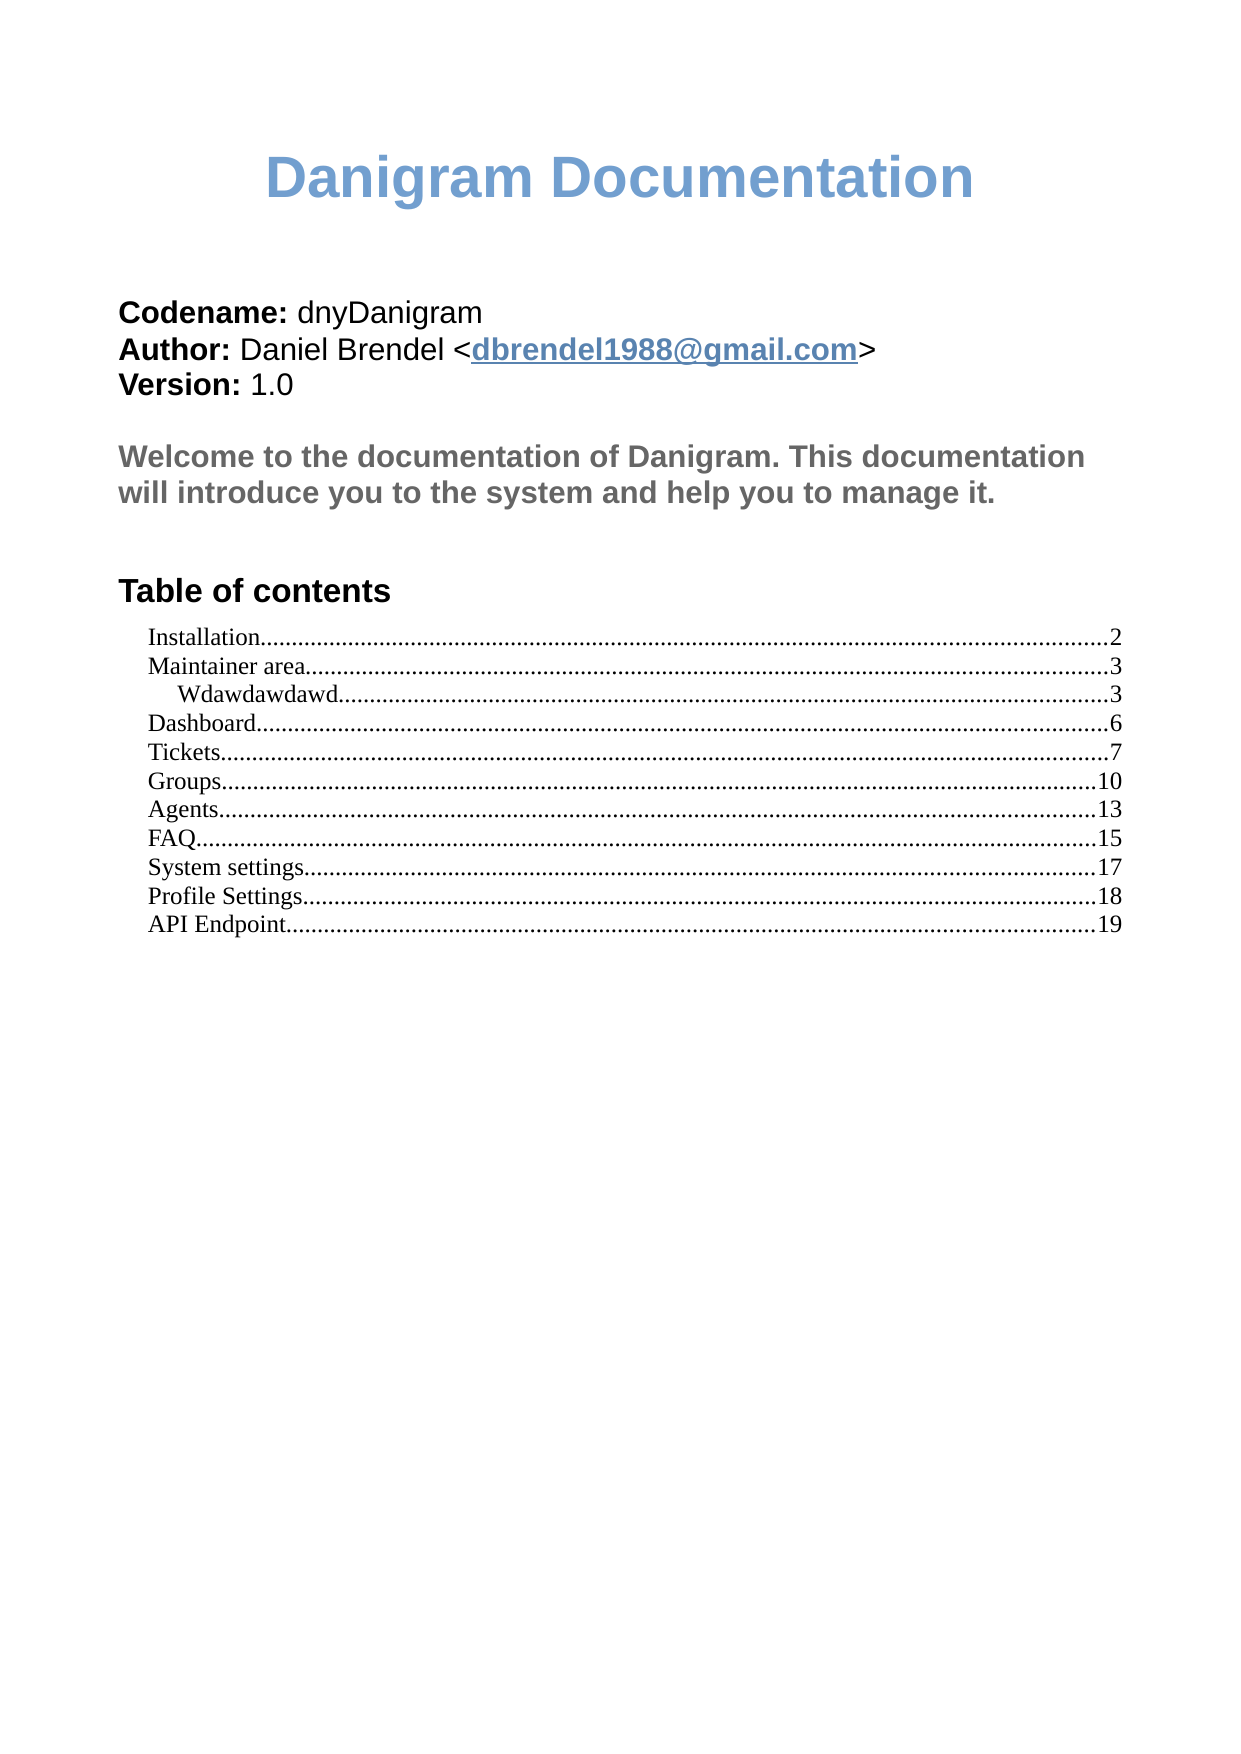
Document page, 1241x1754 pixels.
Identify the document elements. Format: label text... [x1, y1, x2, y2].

text Tickets 7 [148, 737, 1122, 766]
title Danigram Documentation [118, 143, 1122, 210]
text Version: 1.0 [118, 366, 1122, 402]
text System settings 17 [148, 852, 1122, 881]
text Author: Daniel Brendel <dbrendel1988@gmail.com> [118, 331, 1122, 366]
text Maintainer area 3 [148, 651, 1122, 679]
text Profile Settings 18 [148, 881, 1122, 909]
text Agents 13 [148, 794, 1122, 823]
text Wdawdawdawd 3 [177, 679, 1122, 708]
text Dashboard 6 [148, 708, 1122, 737]
text Groups 10 [148, 766, 1122, 794]
text FAQ 15 [148, 823, 1122, 852]
text Codename: dnyDanigram [118, 294, 1122, 331]
text API Endpoint 19 [148, 909, 1122, 938]
subtitle Table of contents [118, 571, 1122, 609]
text Installation 2 [148, 622, 1122, 651]
text Welcome to the documentation of Danigram. This documentation will introduce you to the system and help you to manage it. [118, 438, 1122, 510]
